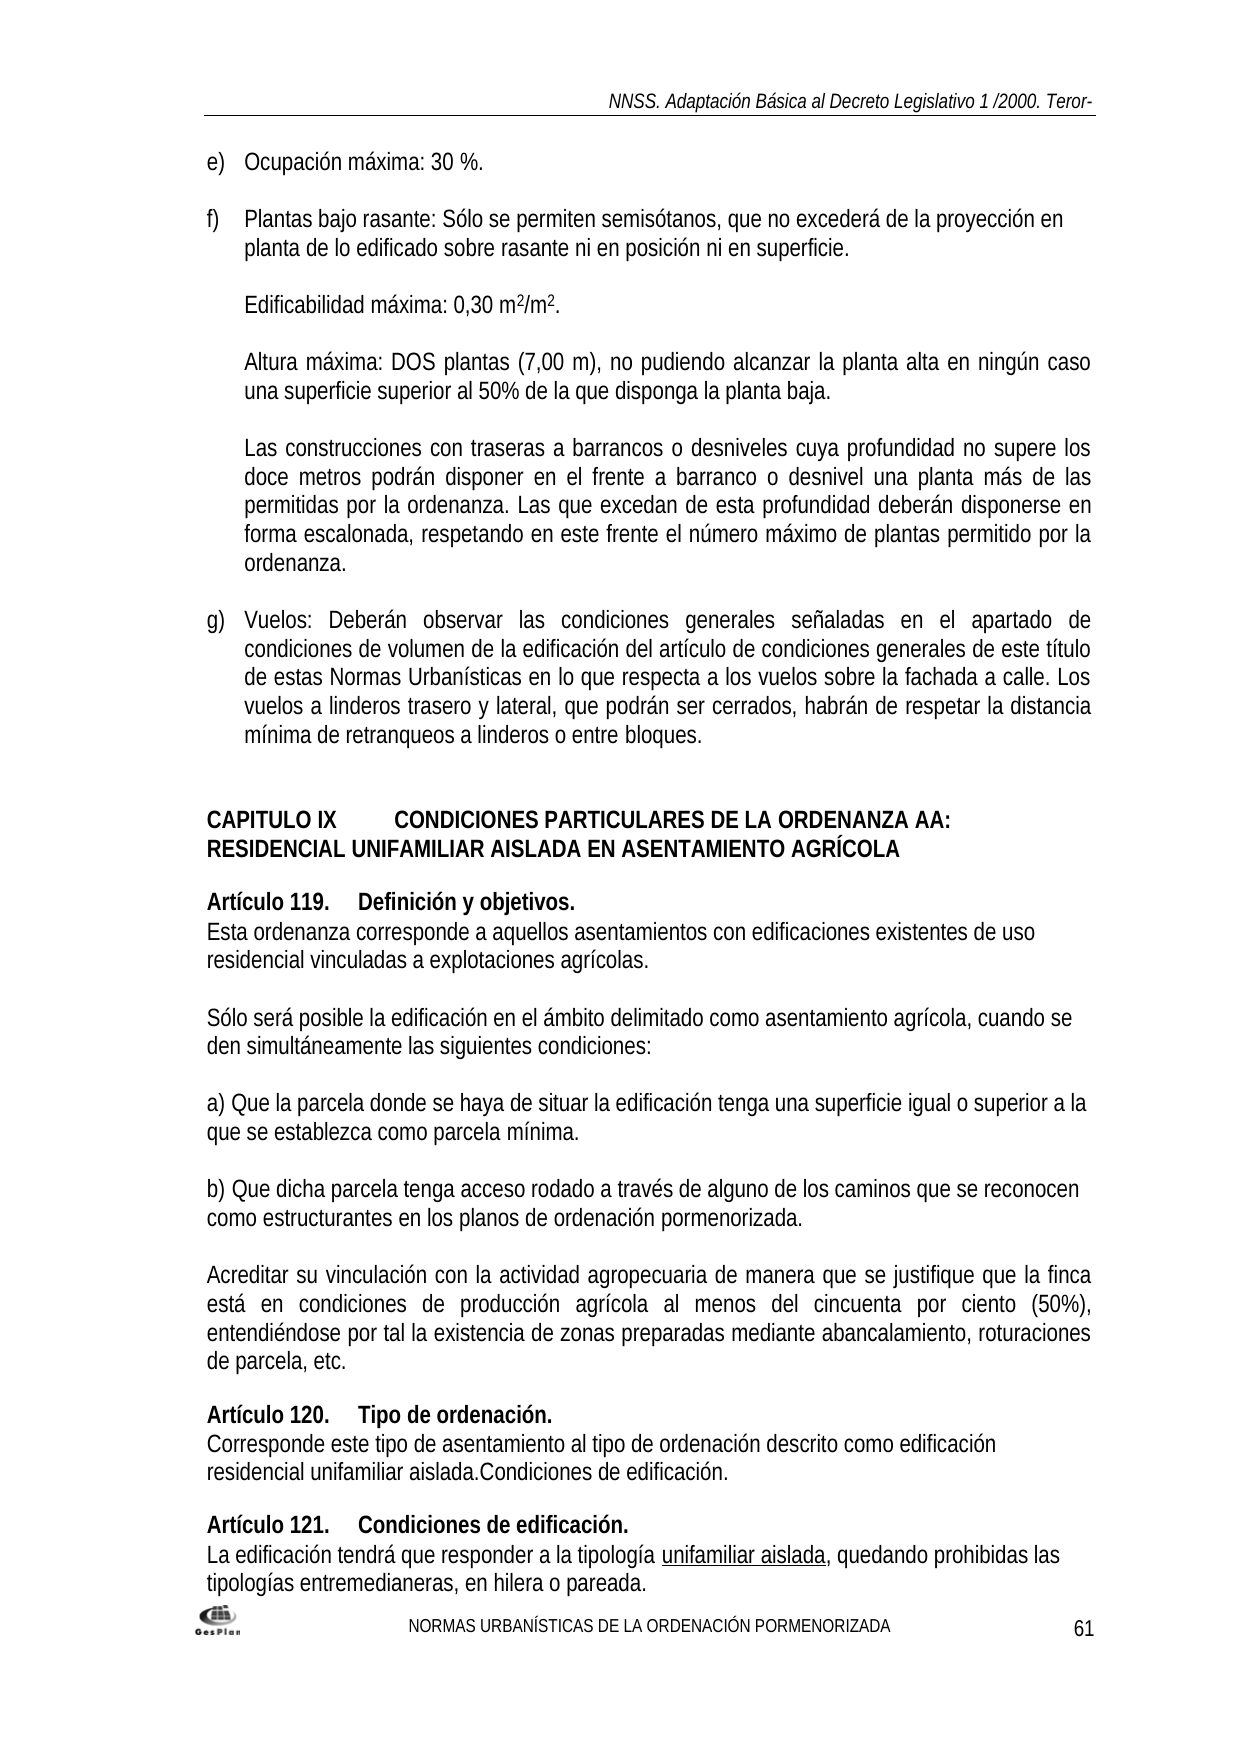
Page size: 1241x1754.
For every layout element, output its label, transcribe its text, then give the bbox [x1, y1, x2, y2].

subtitle Artículo 121. Condiciones de edificación. [207, 1511, 1109, 1539]
list Ocupación máxima: 30 %. [207, 147, 1109, 175]
subtitle CAPITULO IX CONDICIONES PARTICULARES DE LA ORDENANZA AA: RESIDENCIAL UNIFAMILIAR AISLADA EN ASENTAMIENTO AGRÍCOLA [207, 806, 951, 863]
text La edificación tendrá que responder a la tipología unifamiliar aislada, quedando prohibidas las tipologías entremedianeras, en hilera o pareada. [207, 1539, 1109, 1597]
text Corresponde este tipo de asentamiento al tipo de ordenación descrito como edificación residencial unifamiliar aislada.Condiciones de edificación. [207, 1428, 1081, 1486]
list Plantas bajo rasante: Sólo se permiten semisótanos, que no excederá de la proyección en planta de lo edificado sobre rasante ni en posición ni en superficie. [207, 204, 1093, 261]
text Sólo será posible la edificación en el ámbito delimitado como asentamiento agrícola, cuando se den simultáneamente las siguientes condiciones: [207, 1002, 1081, 1060]
list Vuelos: Deberán observar las condiciones generales señaladas en el apartado de condiciones de volumen de la edificación del artículo de condiciones generales de este título de estas Normas Urbanísticas en lo que respecta a los vuelos sobre la fachada a calle. Los vuelos a linderos trasero y lateral, que podrán ser cerrados, habrán de respetar la distancia mínima de retranqueos a linderos o entre bloques. [207, 605, 1093, 748]
text Acreditar su vinculación con la actividad agropecuaria de manera que se justifique que la finca está en condiciones de producción agrícola al menos del cincuenta por ciento (50%), entendiéndose por tal la existencia de zonas preparadas mediante abancalamiento, roturaciones de parcela, etc. [207, 1260, 1093, 1375]
text Las construcciones con traseras a barrancos o desniveles cuya profundidad no supere los doce metros podrán disponer en el frente a barranco o desnivel una planta más de las permitidas por la ordenanza. Las que excedan de esta profundidad deberán disponerse en forma escalonada, respetando en este frente el número máximo de plantas permitido por la ordenanza. [244, 433, 1093, 576]
picture [195, 1605, 240, 1635]
text Edificabilidad máxima: 0,30 m2/m2. [244, 290, 1109, 318]
subtitle Artículo 119. Definición y objetivos. [207, 888, 1109, 917]
text Altura máxima: DOS plantas (7,00 m), no pudiendo alcanzar la planta alta en ningún caso una superficie superior al 50% de la que disponga la planta baja. [244, 347, 1093, 404]
list Que dicha parcela tenga acceso rodado a través de alguno de los caminos que se reconocen como estructurantes en los planos de ordenación pormenorizada. [207, 1174, 1093, 1232]
list Que la parcela donde se haya de situar la edificación tenga una superficie igual o superior a la que se establezca como parcela mínima. [207, 1088, 1093, 1146]
text Esta ordenanza corresponde a aquellos asentamientos con edificaciones existentes de uso residencial vinculadas a explotaciones agrícolas. [207, 917, 1109, 974]
subtitle Artículo 120. Tipo de ordenación. [207, 1400, 1109, 1428]
